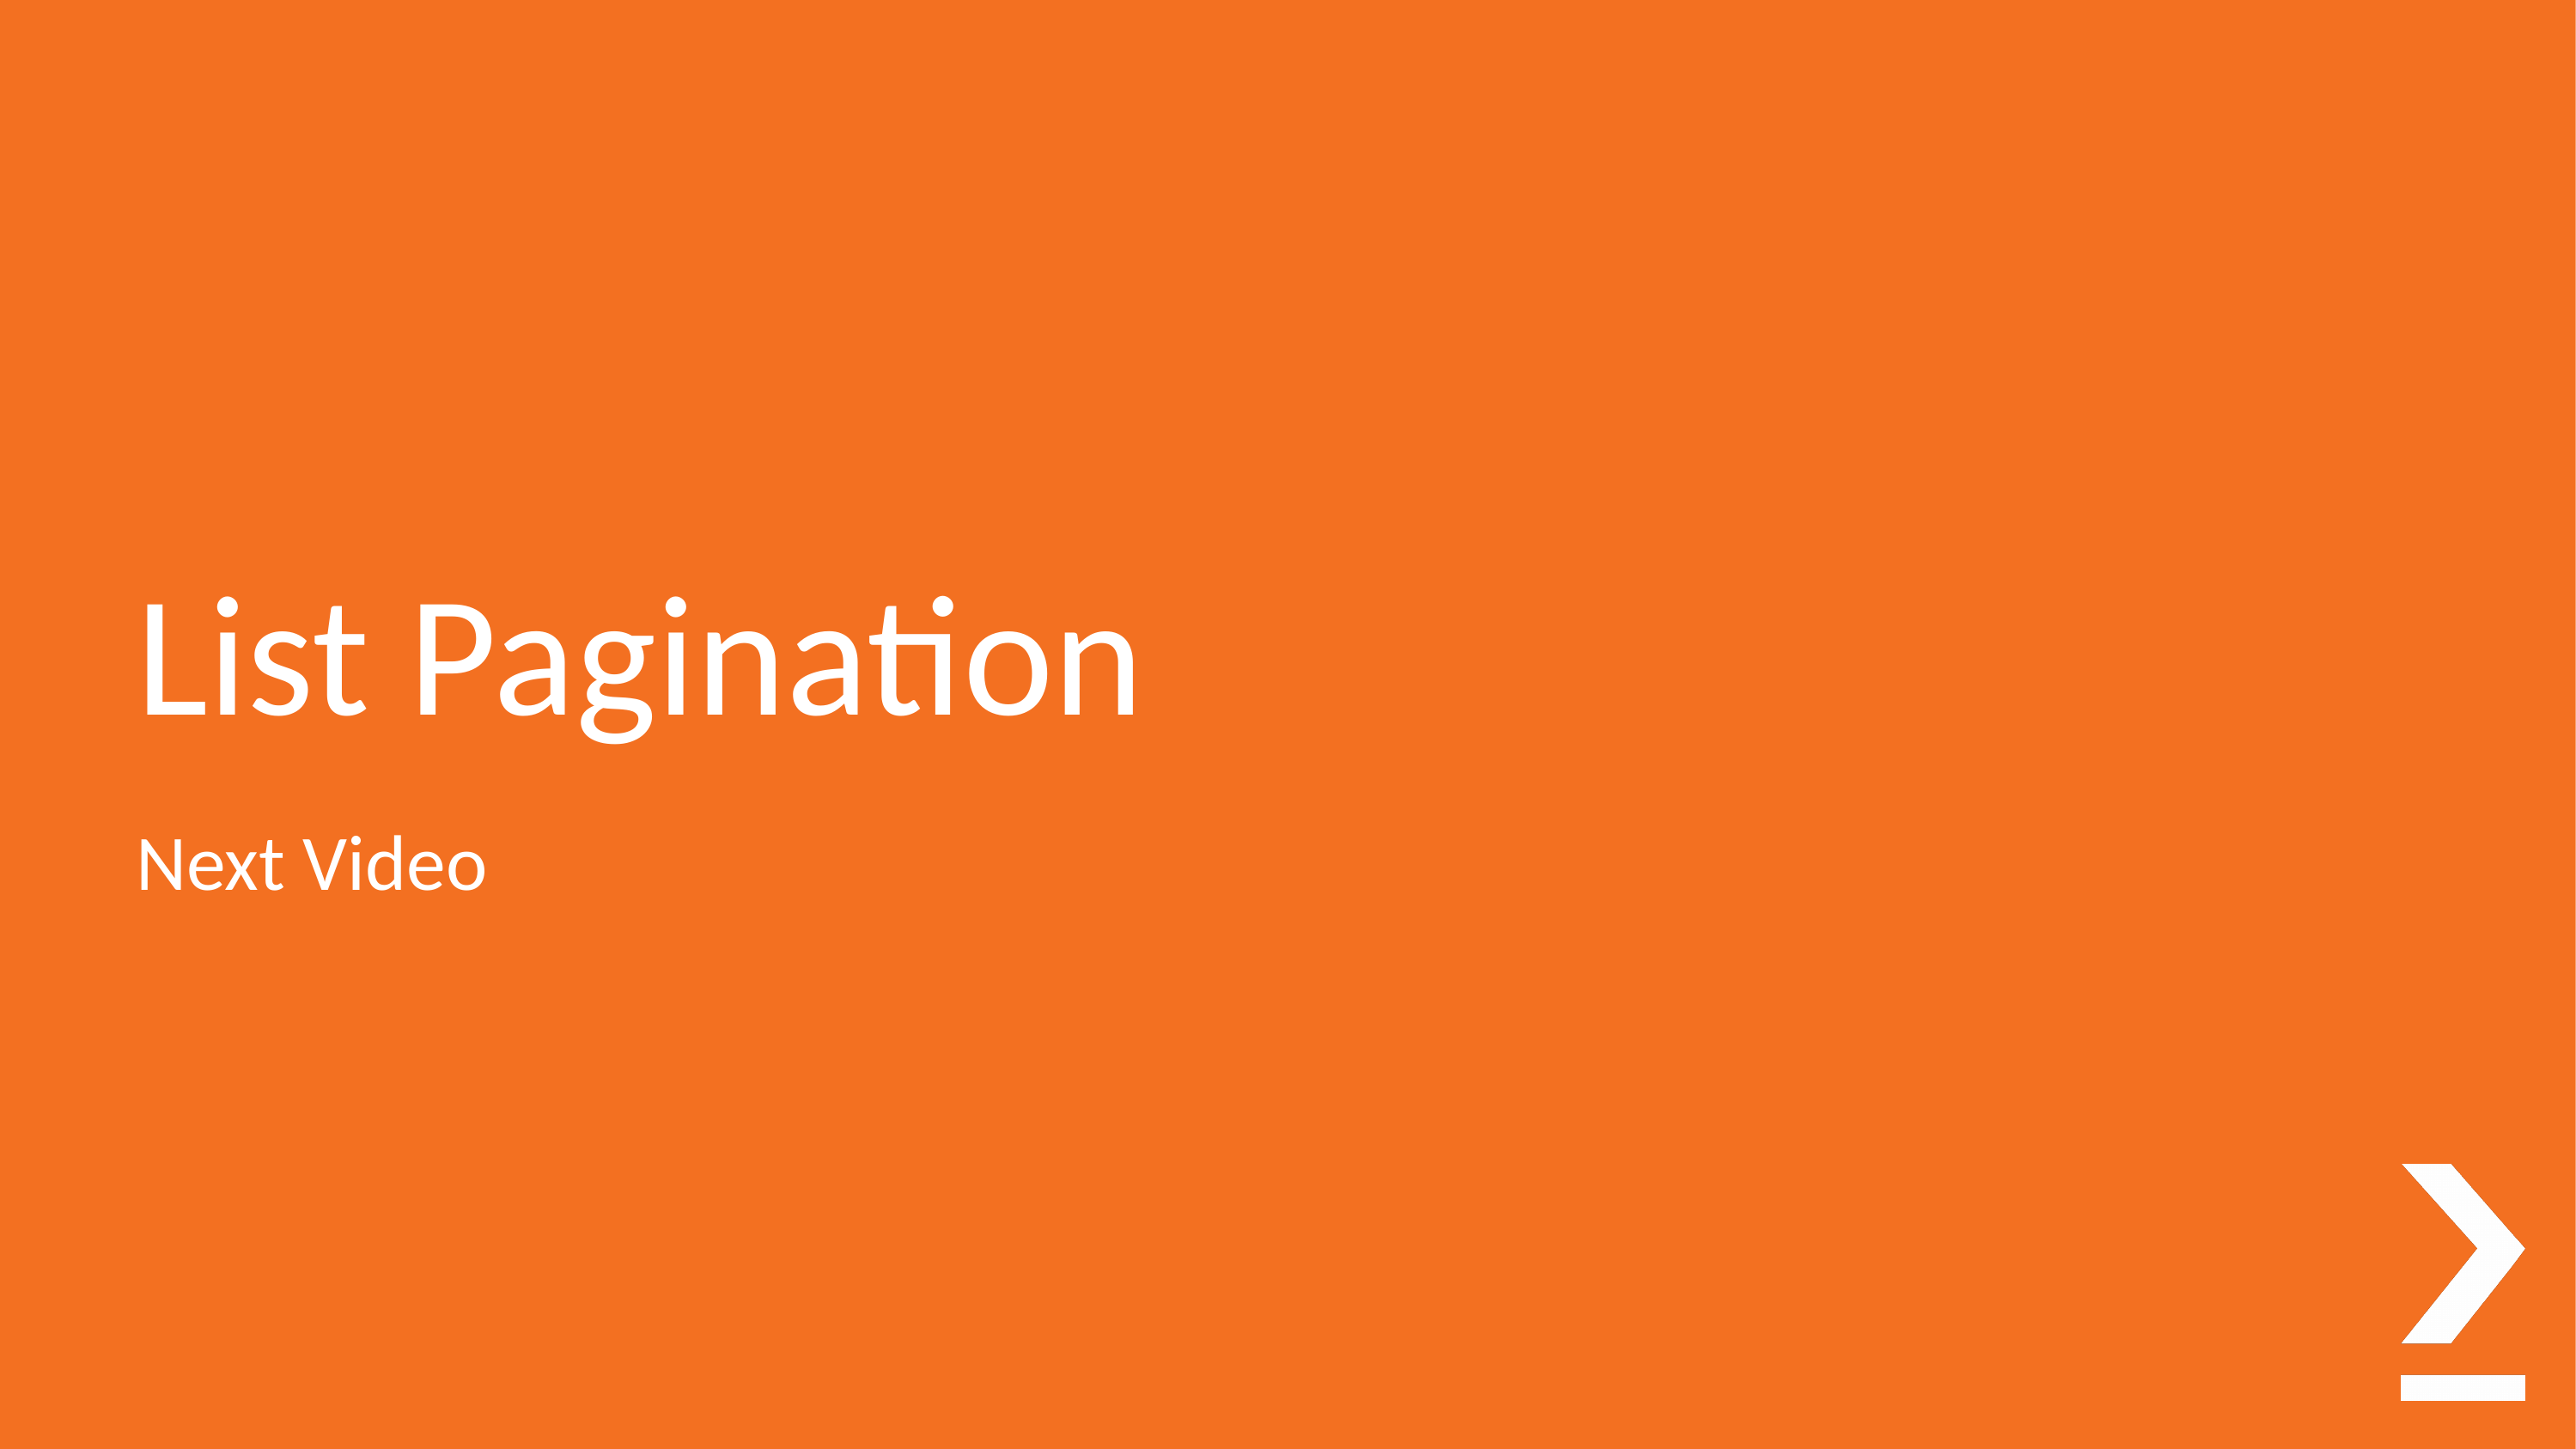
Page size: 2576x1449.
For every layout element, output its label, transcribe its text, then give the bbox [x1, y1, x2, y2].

picture [2401, 1164, 2525, 1401]
subtitle Next Video [110, 785, 2427, 908]
title List Pagination [110, 512, 2427, 776]
